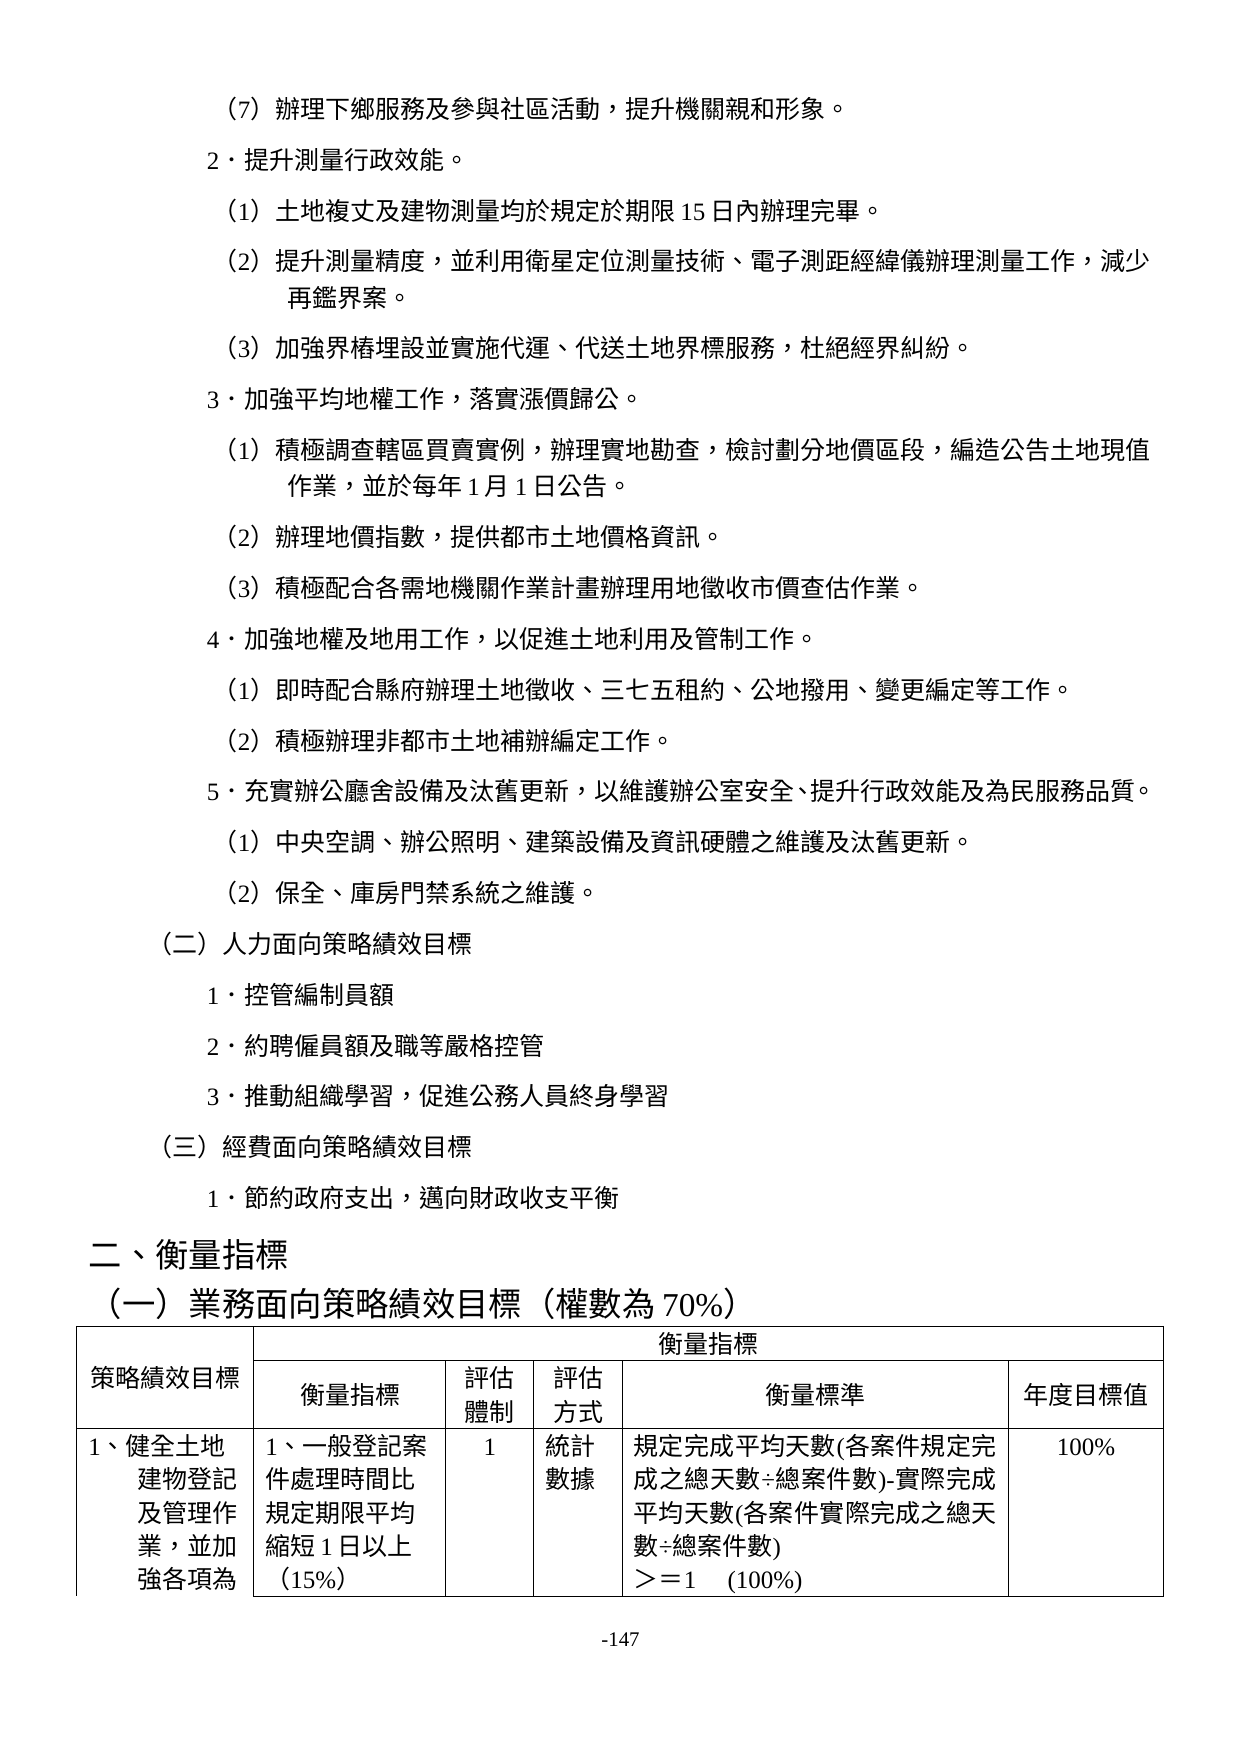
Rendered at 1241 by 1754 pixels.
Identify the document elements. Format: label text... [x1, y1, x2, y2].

list 即時配合縣府辦理土地徵收、三七五租約、公地撥用、變更編定等工作。 [213, 670, 1152, 706]
list 積極調查轄區買賣實例，辦理實地勘查，檢討劃分地價區段，編造公告土地現值作業，並於每年1月1日公告。 [213, 431, 1152, 503]
list 辦理下鄉服務及參與社區活動，提升機關親和形象。 [213, 89, 1152, 126]
list 推動組織學習，促進公務人員終身學習 [207, 1077, 1152, 1113]
list 控管編制員額 [207, 975, 1152, 1011]
list 積極辦理非都市土地補辦編定工作。 [213, 721, 1152, 757]
list 充實辦公廳舍設備及汰舊更新，以維護辦公室安全、提升行政效能及為民服務品質。 [207, 772, 1152, 808]
list 辦理地價指數，提供都市土地價格資訊。 [213, 518, 1152, 554]
list 積極配合各需地機關作業計畫辦理用地徵收市價查估作業。 [213, 568, 1152, 605]
table_cell 1 [446, 1429, 533, 1596]
table_cell 1、一般登記案件處理時間比規定期限平均縮短1日以上（15%） [254, 1429, 445, 1596]
table_cell 年度目標值 [1009, 1361, 1163, 1428]
table_cell 統計數據 [534, 1429, 622, 1596]
list 中央空調、辦公照明、建築設備及資訊硬體之維護及汰舊更新。 [213, 823, 1152, 859]
table_cell 健全土地建物登記及管理作業，並加強各項為 [77, 1429, 253, 1596]
table_cell 100% [1009, 1429, 1163, 1596]
text （一）業務面向策略績效目標（權數為70%） [88, 1277, 1152, 1326]
list 加強地權及地用工作，以促進土地利用及管制工作。 [207, 619, 1152, 656]
table_cell 衡量指標 [254, 1361, 445, 1428]
list 約聘僱員額及職等嚴格控管 [207, 1026, 1152, 1062]
table_cell 衡量標準 [623, 1361, 1008, 1428]
list 節約政府支出，邁向財政收支平衡 [207, 1178, 1152, 1215]
text （三）經費面向策略績效目標 [148, 1128, 1152, 1164]
table_header 策略績效目標 [77, 1327, 253, 1428]
table_header 衡量指標 [254, 1327, 1163, 1360]
list 提升測量精度，並利用衛星定位測量技術、電子測距經緯儀辦理測量工作，減少再鑑界案。 [213, 242, 1152, 314]
text （二）人力面向策略績效目標 [148, 924, 1152, 961]
list 加強平均地權工作，落實漲價歸公。 [207, 380, 1152, 416]
text 二、衡量指標 [88, 1229, 1152, 1277]
list 提升測量行政效能。 [207, 140, 1152, 176]
list 土地複丈及建物測量均於規定於期限15日內辦理完畢。 [213, 191, 1152, 227]
table_cell 規定完成平均天數(各案件規定完成之總天數÷總案件數)-實際完成平均天數(各案件實際完成之總天數÷總案件數) ＞＝1 (100%) [623, 1429, 1008, 1596]
table_cell 評估方式 [534, 1361, 622, 1428]
list 保全、庫房門禁系統之維護。 [213, 873, 1152, 910]
list 加強界樁埋設並實施代運、代送土地界標服務，杜絕經界糾紛。 [213, 329, 1152, 365]
table_cell 評估體制 [446, 1361, 533, 1428]
